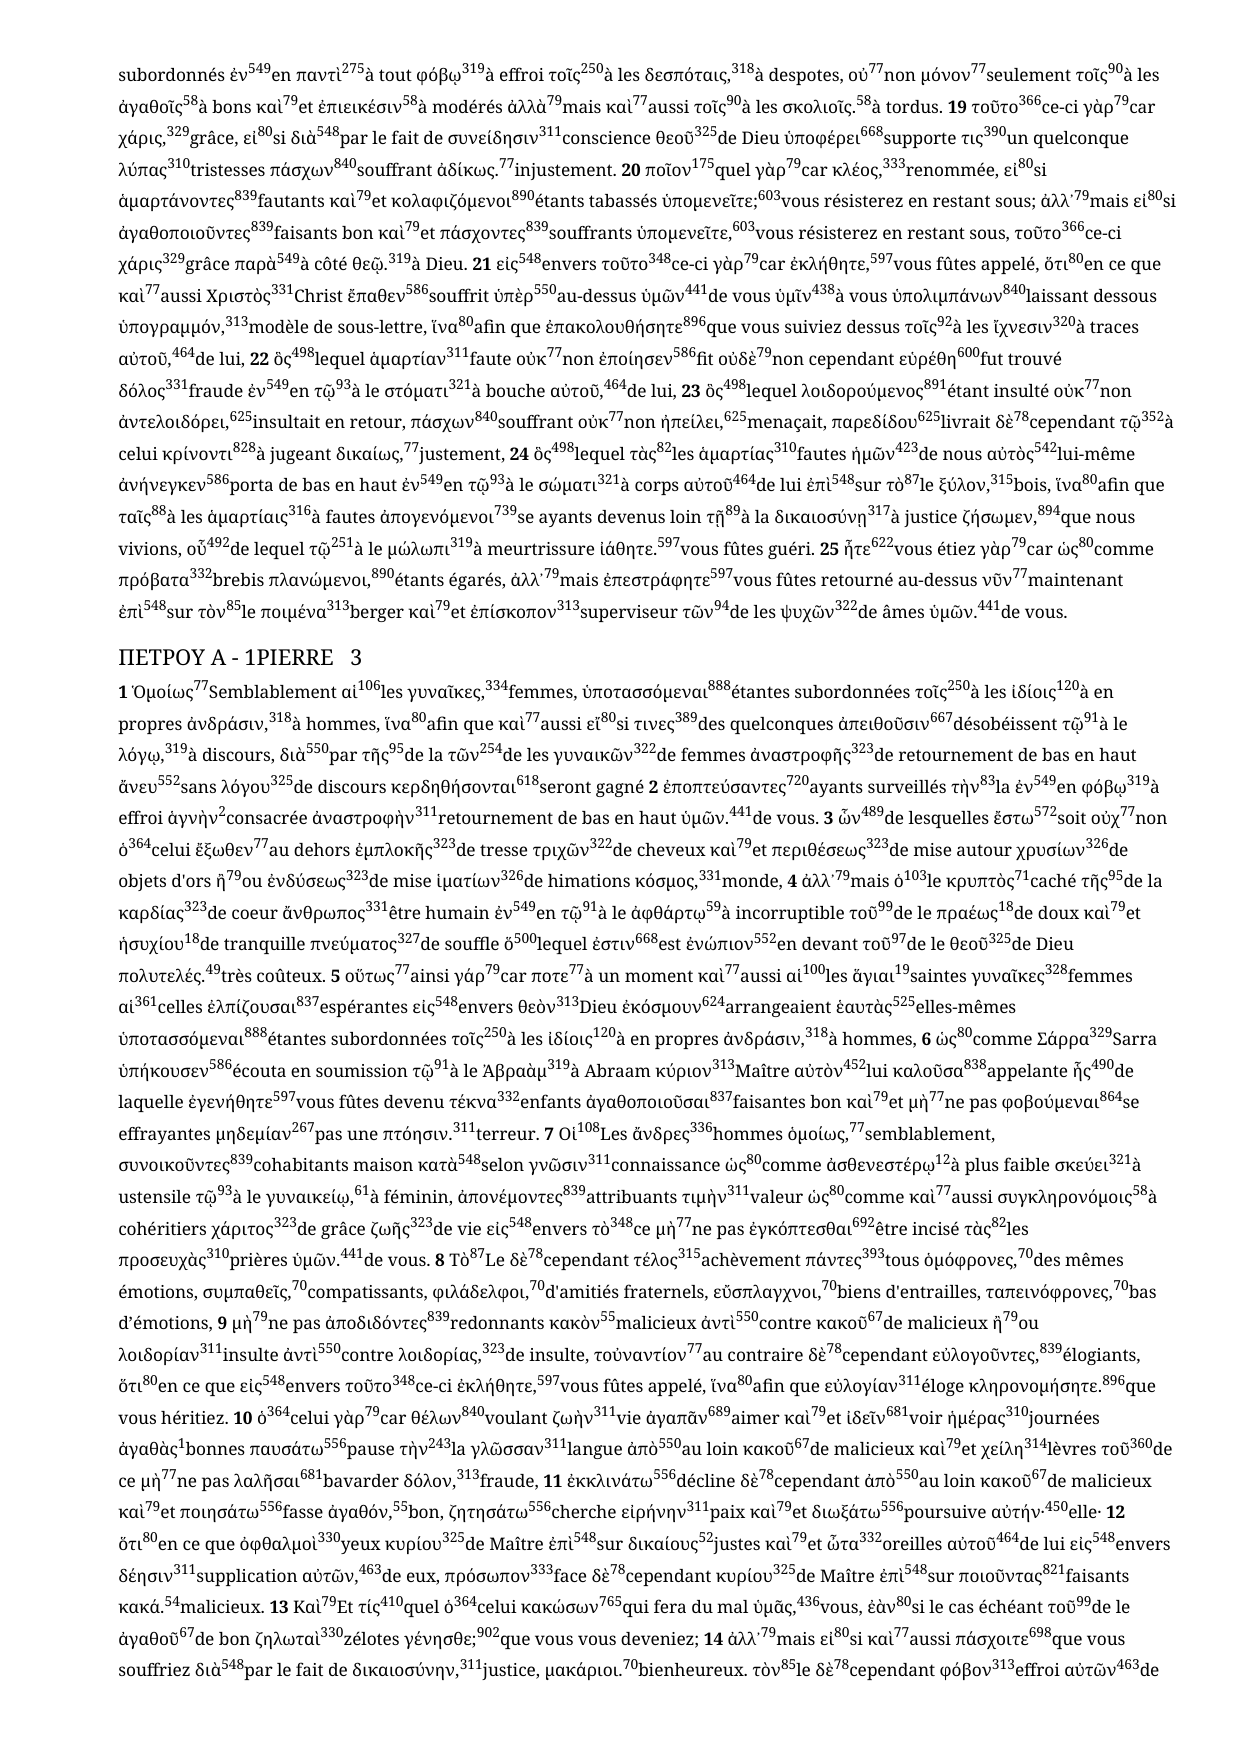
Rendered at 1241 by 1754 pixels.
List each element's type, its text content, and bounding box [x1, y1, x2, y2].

text 1 Ὁμοίως77Semblablement αἱ106les γυναῖκες,334femmes, ὑποτασσόμεναι888étantes subordonnées τοῖς250à les ἰδίοις120à en propres ἀνδράσιν,318à hommes, ἵνα80afin que καὶ77aussi εἴ80si τινες389des quelconques ἀπειθοῦσιν667désobéissent τῷ91à le λόγῳ,319à discours, διὰ550par τῆς95de la τῶν254de les γυναικῶν322de femmes ἀναστροφῆς323de retournement de bas en haut ἄνευ552sans λόγου325de discours κερδηθήσονται618seront gagné 2 ἐποπτεύσαντες720ayants surveillés τὴν83la ἐν549en φόβῳ319à effroi ἁγνὴν2consacrée ἀναστροφὴν311retournement de bas en haut ὑμῶν.441de vous. 3 ὧν489de lesquelles ἔστω572soit οὐχ77non ὁ364celui ἔξωθεν77au dehors ἐμπλοκῆς323de tresse τριχῶν322de cheveux καὶ79et περιθέσεως323de mise autour χρυσίων326de objets d'ors ἢ79ou ἐνδύσεως323de mise ἱματίων326de himations κόσμος,331monde, 4 ἀλλ᾽79mais ὁ103le κρυπτὸς71caché τῆς95de la καρδίας323de coeur ἄνθρωπος331être humain ἐν549en τῷ91à le ἀφθάρτῳ59à incorruptible τοῦ99de le πραέως18de doux καὶ79et ἡσυχίου18de tranquille πνεύματος327de souffle ὅ500lequel ἐστιν668est ἐνώπιον552en devant τοῦ97de le θεοῦ325de Dieu πολυτελές.49très coûteux. 5 οὕτως77ainsi γάρ79car ποτε77à un moment καὶ77aussi αἱ100les ἅγιαι19saintes γυναῖκες328femmes αἱ361celles ἐλπίζουσαι837espérantes εἰς548envers θεὸν313Dieu ἐκόσμουν624arrangeaient ἑαυτὰς525elles-mêmes ὑποτασσόμεναι888étantes subordonnées τοῖς250à les ἰδίοις120à en propres ἀνδράσιν,318à hommes, 6 ὡς80comme Σάρρα329Sarra ὑπήκουσεν586écouta en soumission τῷ91à le Ἀβραὰμ319à Abraam κύριον313Maître αὐτὸν452lui καλοῦσα838appelante ἧς490de laquelle ἐγενήθητε597vous fûtes devenu τέκνα332enfants ἀγαθοποιοῦσαι837faisantes bon καὶ79et μὴ77ne pas φοβούμεναι864se effrayantes μηδεμίαν267pas une πτόησιν.311terreur. 7 Οἱ108Les ἄνδρες336hommes ὁμοίως,77semblablement, συνοικοῦντες839cohabitants maison κατὰ548selon γνῶσιν311connaissance ὡς80comme ἀσθενεστέρῳ12à plus faible σκεύει321à ustensile τῷ93à le γυναικείῳ,61à féminin, ἀπονέμοντες839attribuants τιμὴν311valeur ὡς80comme καὶ77aussi συγκληρονόμοις58à cohéritiers χάριτος323de grâce ζωῆς323de vie εἰς548envers τὸ348ce μὴ77ne pas ἐγκόπτεσθαι692être incisé τὰς82les προσευχὰς310prières ὑμῶν.441de vous. 8 Τὸ87Le δὲ78cependant τέλος315achèvement πάντες393tous ὁμόφρονες,70des mêmes émotions, συμπαθεῖς,70compatissants, φιλάδελφοι,70d'amitiés fraternels, εὔσπλαγχνοι,70biens d'entrailles, ταπεινόφρονες,70bas d’émotions, 9 μὴ79ne pas ἀποδιδόντες839redonnants κακὸν55malicieux ἀντὶ550contre κακοῦ67de malicieux ἢ79ou λοιδορίαν311insulte ἀντὶ550contre λοιδορίας,323de insulte, τοὐναντίον77au contraire δὲ78cependant εὐλογοῦντες,839élogiants, ὅτι80en ce que εἰς548envers τοῦτο348ce-ci ἐκλήθητε,597vous fûtes appelé, ἵνα80afin que εὐλογίαν311éloge κληρονομήσητε.896que vous héritiez. 10 ὁ364celui γὰρ79car θέλων840voulant ζωὴν311vie ἀγαπᾶν689aimer καὶ79et ἰδεῖν681voir ἡμέρας310journées ἀγαθὰς1bonnes παυσάτω556pause τὴν243la γλῶσσαν311langue ἀπὸ550au loin κακοῦ67de malicieux καὶ79et χείλη314lèvres τοῦ360de ce μὴ77ne pas λαλῆσαι681bavarder δόλον,313fraude, 11 ἐκκλινάτω556décline δὲ78cependant ἀπὸ550au loin κακοῦ67de malicieux καὶ79et ποιησάτω556fasse ἀγαθόν,55bon, ζητησάτω556cherche εἰρήνην311paix καὶ79et διωξάτω556poursuive αὐτήν·450elle· 12 ὅτι80en ce que ὀφθαλμοὶ330yeux κυρίου325de Maître ἐπὶ548sur δικαίους52justes καὶ79et ὦτα332oreilles αὐτοῦ464de lui εἰς548envers δέησιν311supplication αὐτῶν,463de eux, πρόσωπον333face δὲ78cependant κυρίου325de Maître ἐπὶ548sur ποιοῦντας821faisants κακά.54malicieux. 13 Καὶ79Et τίς410quel ὁ364celui κακώσων765qui fera du mal ὑμᾶς,436vous, ἐὰν80si le cas échéant τοῦ99de le ἀγαθοῦ67de bon ζηλωταὶ330zélotes γένησθε;902que vous vous deveniez; 14 ἀλλ᾽79mais εἰ80si καὶ77aussi πάσχοιτε698que vous souffriez διὰ548par le fait de δικαιοσύνην,311justice, μακάριοι.70bienheureux. τὸν85le δὲ78cependant φόβον313effroi αὐτῶν463de eux μὴ79ne pas φοβηθῆτε562soyez effrayés μηδὲ79ni cependant ταραχθῆτε,908que vous soyez troublé, 15 κύριον313Maître δὲ78cependant τὸν85le Χριστὸν313Christ ἁγιάσατε553sanctifiez ἐν549en ταῖς88à les καρδίαις316à coeurs ὑμῶν,441de vous, ἕτοιμοι46prêts ἀεὶ77toujours πρὸς548vers ἀπολογίαν311apologie παντὶ378à tout τῷ352à celui αἰτοῦντι828à demandant ὑμᾶς436vous λόγον313discours περὶ550autour τῆς95de la ἐν549en ὑμῖν438à vous ἐλπίδος,323de espérance, 16 ἀλλὰ79mais μετὰ550avec πραΰτητος323de douceur καὶ79et φόβου,325de effroi, συνείδησιν311conscience ἔχοντες839ayants ἀγαθήν,51bonne, ἵνα80afin que ἐν549en ᾧ488à lequel καταλαλεῖσθε677vous êtes bavardés de haut en bas καταισχυνθῶσιν910que soient couvert de honte οἱ363ceux ἐπηρεάζοντες839calomniants ὑμῶν441de vous τὴν83la ἀγαθὴν51bonne ἐν549en Χριστῷ319à Christ ἀναστροφήν.311retournement de bas en haut. 17 κρεῖττον49meilleur γὰρ79car ἀγαθοποιοῦντας,821faisants bon, εἰ80si θέλοι700que veuille τὸ105le θέλημα333volonté τοῦ97de le θεοῦ,325de Dieu, πάσχειν689souffrir ἢ79ou κακοποιοῦντας.821faisants mal. 18 ὅτι80en ce que καὶ77aussi Χριστὸς331Christ ἅπαξ77une fois περὶ550autour ἁμαρτιῶν322de fautes ὑπὲρ550au-dessus ὑμῶν441de vous ἀπέθανεν,586mourut loin, δίκαιος71juste ὑπὲρ550au-dessus ἀδίκων,64de injustes, ἵνα80afin que ὑμᾶς436vous προσαγάγῃ899que amène τῷ91à le θεῷ319à Dieu θανατωθεὶς760ayant été mis à trépas μὲν79certes σαρκί,317à chair, ζῳοποιηθεὶς760ayant été fait être vivant δὲ78cependant πνεύματι·321à souffle· 19 ἐν549en ᾧ488à lequel καὶ77aussi τοῖς92à les ἐν549en φυλακῇ317à gardiennage πνεύμασιν320à souffles πορευθεὶς760ayant été allé ἐκήρυξεν586annonça 20 ἀπειθήσασίν712à ayants désobéis ποτε,77à un moment, ὅτε77lorsque ἀπεξεδέχετο631se attendait longuement ἡ101la τοῦ97de le θεοῦ325de Dieu μακροθυμία329distance de fureur ἐν549en ἡμέραις316à journées Νῶε325de Noé κατασκευαζομένης883de étante préparée de haut en bas κιβωτοῦ323de arche εἰς548envers ἣν478laquelle ὀλίγοι,389peu, τοῦτ᾽366ce-ci ἔστιν668est ὀκτὼ194huit ψυχαί,328âmes, διεσώθησαν599furent sauvé complètement δι᾽550par ὕδατος327de eau 21 ὃ500lequel καὶ77aussi ὑμᾶς436vous ἀντίτυπον73contre modèle frappé νῦν77maintenant σῴζει668sauve βάπτισμα,333baptême, οὐ77non σαρκὸς323de chair ἀπόθεσις329pose au loin ῥύπου325de crasse ἀλλὰ79mais συνειδήσεως323de conscience ἀγαθῆς14de bonne ἐπερώτημα333interrogation εἰς548envers θεόν,313Dieu, δι᾽550par ἀναστάσεως323de redressement Ἰησοῦ325de Iésous Χριστοῦ325de Christ 22 ὅς498lequel ἐστιν668est ἐν549en δεξιᾷ57à droite τοῦ97de le θεοῦ325de Dieu πορευθεὶς760ayant été allé εἰς548envers οὐρανὸν313ciel ὑποταγέντων753de ayants étés subordonnés αὐτῷ458à lui ἀγγέλων324de messagers καὶ79et ἐξουσιῶν322de autorités καὶ79et δυνάμεων.322de puissances. [118, 676, 1181, 1682]
text ΠΕΤΡΟΥ Α - 1PIERRE 3 [118, 642, 1181, 672]
text 1 Ἀποθέμενοι739Se ayants posés au loin οὖν79donc πᾶσαν267toute κακίαν311malice καὶ79et πάντα269tout δόλον313fraude καὶ79et ὑποκρίσεις310hypocrisies καὶ79et φθόνους312envies καὶ79et πάσας266toutes καταλαλιὰς310bavardages de haut en bas 2 ὡς80comme ἀρτιγέννητα23à l’instant engendrés βρέφη332bébés τὸ87le λογικὸν6logique ἄδολον6sans fraude γάλα315lait ἐπιποθήσατε,553désirez au-dessus, ἵνα80afin que ἐν549en αὐτῷ460à lui αὐξηθῆτε908que vous soyez crû εἰς548envers σωτηρίαν,311sauvetage, 3 εἰ80si ἐγεύσασθε589vous vous goûtâtes ὅτι80en ce que χρηστὸς47utile bon ὁ103le κύριος.331Maître. 4 πρὸς548vers ὃν480lequel προσερχόμενοι866se venants vers λίθον313pierre ζῶντα822vivant ὑπὸ550sous ἀνθρώπων324de êtres humains μὲν79certes ἀποδεδοκιμασμένον,796ayant été éprouvé en rejet, παρὰ549à côté δὲ78cependant θεῷ319à Dieu ἐκλεκτὸν53élu ἔντιμον,53en valeur, 5 καὶ77aussi αὐτοὶ523vous-mêmes ὡς80comme λίθοι330pierres ζῶντες839vivants οἰκοδομεῖσθε677vous êtes édifiés en maison οἶκος331maison πνευματικὸς22soufflique εἰς548envers ἱεράτευμα315sacrificature ἅγιον6saint ἀνενέγκαι681porter de bas en haut πνευματικὰς1souffliques θυσίας310sacrifices εὐπροσδέκτους1bien acceptables auprès θεῷ319à Dieu διὰ550par Ἰησοῦ325de Iésous Χριστοῦ.325de Christ. 6 διότι80parce que περιέχει668a autour ἐν549en γραφῇ·317à graphe· ἰδοὺ306voici τίθημι664je pose ἐν549en Σιὼν317à Sion λίθον313pierre ἀκρογωνιαῖον53extrémité de l’angle ἐκλεκτὸν4élu ἔντιμον,4en valeur, καὶ79et ὁ364celui πιστεύων840croyant ἐπ᾽549sur αὐτῷ458à lui οὐ77non μὴ77ne pas καταισχυνθῇ.911que soit couvert de honte. 7 ὑμῖν438à vous οὖν79donc ἡ101la τιμὴ329valeur τοῖς351à ceux πιστεύουσιν,827à croyants, ἀπιστοῦσιν827à croyants pas δὲ78cependant λίθος331pierre ὃν480lequel ἀπεδοκίμασαν585éprouvèrent en rejet οἱ363ceux οἰκοδομοῦντες,839édifiants en maison, οὗτος364celui-ci ἐγενήθη600fut devenu εἰς548envers κεφαλὴν311tête γωνίας323de coin 8 καὶ79et λίθος331pierre προσκόμματος327de achoppement καὶ79et πέτρα329roche σκανδάλου·327de scandale· οἳ497lesquels προσκόπτουσιν667achoppent τῷ91à le λόγῳ319à discours ἀπειθοῦντες839désobéissants εἰς548envers ὃ482lequel καὶ77aussi ἐτέθησαν.599furent posé. 9 ὑμεῖς447vous δὲ78cependant γένος333genre ἐκλεκτόν,24élu, βασίλειον24royal ἱεράτευμα,333sacrificature, ἔθνος333ethnie ἅγιον,24saint, λαὸς331peuple εἰς548envers περιποίησιν,311conservation, ὅπως80de telle manière que τὰς82les ἀρετὰς310vertues ἐξαγγείλητε896que vous annonciez dehors τοῦ358de celui ἐκ550hors σκότους327de ténèbre ὑμᾶς436vous καλέσαντος716de ayant appelé εἰς548envers τὸ87le θαυμαστὸν55extraordinaire αὐτοῦ464de lui φῶς·315lumière· 10 οἵ497lesquels ποτε77à un moment οὐ77non λαός,331peuple, νῦν77maintenant δὲ78cependant λαὸς331peuple θεοῦ,325de Dieu, οἱ363ceux οὐκ77non ἠλεημένοι,812ayants étés faits miséricorde, νῦν77maintenant δὲ78cependant ἐλεηθέντες.759ayants étés faits miséricorde. 11 Ἀγαπητοί,75Aimés, παρακαλῶ664j'appelle à côté ὡς80comme παροίκους52maisonnants à côté καὶ79et παρεπιδήμους52peuplants sur le côté ἀπέχεσθαι690se tenir au loin τῶν94de les σαρκικῶν13de charnelles ἐπιθυμιῶν322de désirs en fureurs αἵτινες495lesquelles des quelconques στρατεύονται673se guerroient en soldat κατὰ550contre τῆς255de la ψυχῆς·323de âme· 12 τὴν83la ἀναστροφὴν311retournement de bas en haut ὑμῶν441de vous ἐν549en τοῖς92à les ἔθνεσιν320à ethnies ἔχοντες839ayants καλήν,51belle, ἵνα80afin que ἐν549en ᾧ488à lequel καταλαλοῦσιν667bavardent de haut en bas ὑμῶν441de vous ὡς80comme κακοποιῶν64de malfaiteurs ἐκ550hors τῶν258de les καλῶν17de beaux ἔργων326de travaux ἐποπτεύοντες839surveillants δοξάσωσιν898que glorifient τὸν85le θεὸν313Dieu ἐν549en ἡμέρᾳ317à journée ἐπισκοπῆς.323de supervision. 13 Ὑποτάγητε562Soyez subordonnés πάσῃ273à toute ἀνθρωπίνῃ8à humaine κτίσει317à création διὰ548par le fait de τὸν85le κύριον,313Maître, εἴτε79soit βασιλεῖ319à roi ὡς80comme ὑπερέχοντι828à tenant au-dessus 14 εἴτε79soit ἡγεμόσιν318à gouverneurs ὡς80comme δι᾽550par αὐτοῦ464de lui πεμπομένοις879à étants mandés εἰς548envers ἐκδίκησιν311vengeance κακοποιῶν,64de malfaiteurs, ἔπαινον313surlouange δὲ78cependant ἀγαθοποιῶν,64de bonfaisants, 15 ὅτι80en ce que οὕτως77ainsi ἐστὶν668est τὸ105le θέλημα333volonté τοῦ97de le θεοῦ325de Dieu ἀγαθοποιοῦντας821faisants bon φιμοῦν689museler τὴν83la τῶν96de les ἀφρόνων15de insensés ἀνθρώπων324de êtres humains ἀγνωσίαν,311inconnaissance, 16 ὡς80comme ἐλεύθεροι70libres καὶ79et μὴ79ne pas ὡς80comme ἐπικάλυμμα315couverture ἔχοντες839ayants τῆς95de la κακίας323de malice τὴν83la ἐλευθερίαν311liberté ἀλλ᾽79mais ὡς80comme θεοῦ325de Dieu δοῦλοι.330mâles esclaves. 17 πάντας372tous τιμήσατε,553valorisez, τὴν83la ἀδελφότητα311fraternité ἀγαπᾶτε,569aimez, τὸν85le θεὸν313Dieu φοβεῖσθε,573que vous vous effrayez, τὸν85le βασιλέα313roi τιμᾶτε.569valorisez. 18 Οἱ108Les οἰκέται336habitants de maison ὑποτασσόμενοι890étants subordonnés ἐν549en παντὶ275à tout φόβῳ319à effroi τοῖς250à les δεσπόταις,318à despotes, οὐ77non μόνον77seulement τοῖς90à les ἀγαθοῖς58à bons καὶ79et ἐπιεικέσιν58à modérés ἀλλὰ79mais καὶ77aussi τοῖς90à les σκολιοῖς.58à tordus. 19 τοῦτο366ce-ci γὰρ79car χάρις,329grâce, εἰ80si διὰ548par le fait de συνείδησιν311conscience θεοῦ325de Dieu ὑποφέρει668supporte τις390un quelconque λύπας310tristesses πάσχων840souffrant ἀδίκως.77injustement. 20 ποῖον175quel γὰρ79car κλέος,333renommée, εἰ80si ἁμαρτάνοντες839fautants καὶ79et κολαφιζόμενοι890étants tabassés ὑπομενεῖτε;603vous résisterez en restant sous; ἀλλ᾽79mais εἰ80si ἀγαθοποιοῦντες839faisants bon καὶ79et πάσχοντες839souffrants ὑπομενεῖτε,603vous résisterez en restant sous, τοῦτο366ce-ci χάρις329grâce παρὰ549à côté θεῷ.319à Dieu. 21 εἰς548envers τοῦτο348ce-ci γὰρ79car ἐκλήθητε,597vous fûtes appelé, ὅτι80en ce que καὶ77aussi Χριστὸς331Christ ἔπαθεν586souffrit ὑπὲρ550au-dessus ὑμῶν441de vous ὑμῖν438à vous ὑπολιμπάνων840laissant dessous ὑπογραμμόν,313modèle de sous-lettre, ἵνα80afin que ἐπακολουθήσητε896que vous suiviez dessus τοῖς92à les ἴχνεσιν320à traces αὐτοῦ,464de lui, 22 ὃς498lequel ἁμαρτίαν311faute οὐκ77non ἐποίησεν586fit οὐδὲ79non cependant εὑρέθη600fut trouvé δόλος331fraude ἐν549en τῷ93à le στόματι321à bouche αὐτοῦ,464de lui, 23 ὃς498lequel λοιδορούμενος891étant insulté οὐκ77non ἀντελοιδόρει,625insultait en retour, πάσχων840souffrant οὐκ77non ἠπείλει,625menaçait, παρεδίδου625livrait δὲ78cependant τῷ352à celui κρίνοντι828à jugeant δικαίως,77justement, 24 ὃς498lequel τὰς82les ἁμαρτίας310fautes ἡμῶν423de nous αὐτὸς542lui-même ἀνήνεγκεν586porta de bas en haut ἐν549en τῷ93à le σώματι321à corps αὐτοῦ464de lui ἐπὶ548sur τὸ87le ξύλον,315bois, ἵνα80afin que ταῖς88à les ἁμαρτίαις316à fautes ἀπογενόμενοι739se ayants devenus loin τῇ89à la δικαιοσύνῃ317à justice ζήσωμεν,894que nous vivions, οὗ492de lequel τῷ251à le μώλωπι319à meurtrissure ἰάθητε.597vous fûtes guéri. 25 ἦτε622vous étiez γὰρ79car ὡς80comme πρόβατα332brebis πλανώμενοι,890étants égarés, ἀλλ᾽79mais ἐπεστράφητε597vous fûtes retourné au-dessus νῦν77maintenant ἐπὶ548sur τὸν85le ποιμένα313berger καὶ79et ἐπίσκοπον313superviseur τῶν94de les ψυχῶν322de âmes ὑμῶν.441de vous. [118, 59, 1181, 623]
